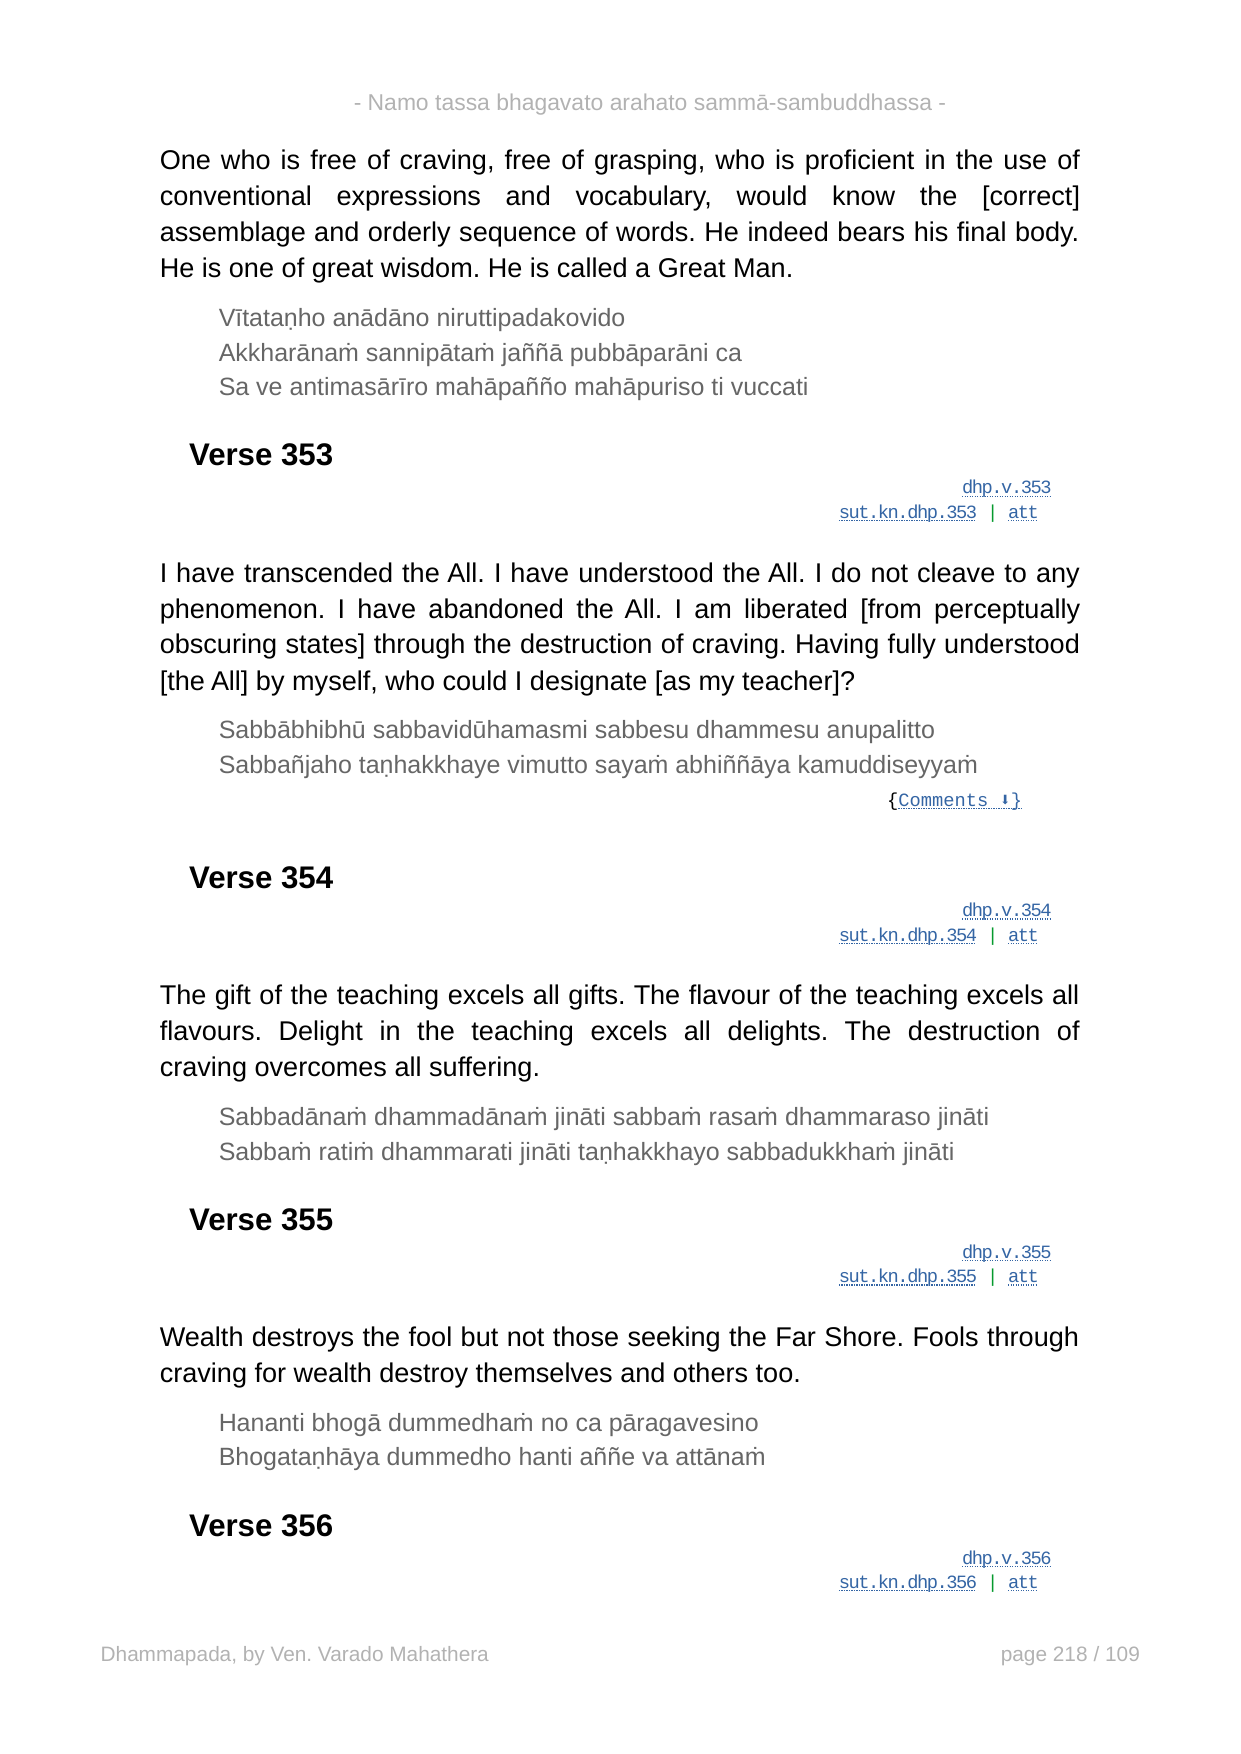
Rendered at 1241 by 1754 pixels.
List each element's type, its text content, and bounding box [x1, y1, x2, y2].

text Bhogataṇhāya dummedho hanti aññe va attānaṁ [218, 1442, 1110, 1471]
text Sabbadānaṁ dhammadānaṁ jināti sabbaṁ rasaṁ dhammaraso jināti [218, 1102, 1110, 1131]
text I have transcended the All. I have understood the All. I do not cleave to any phenomenon. I have abandoned the All. I am liberated [from perceptually obscuring states] through the destruction of craving. Having fully understood [the All] by myself, who could I designate [as my teacher]? [159, 557, 1081, 696]
text dhp.v.353 sut.kn.dhp.353 | att [159, 478, 1051, 524]
text Wealth destroys the fool but not those seeking the Far Shore. Fools through craving for wealth destroy themselves and others too. [159, 1321, 1081, 1388]
text Sabbābhibhū sabbavidūhamasmi sabbesu dhammesu anupalitto [218, 715, 1110, 744]
text The gift of the teaching excels all gifts. The flavour of the teaching excels all flavours. Delight in the teaching excels all delights. The destruction of craving overcomes all suffering. [159, 979, 1081, 1082]
text One who is free of craving, free of grasping, who is proficient in the use of conventional expressions and vocabulary, would know the [correct] assemblage and orderly sequence of words. He indeed bears his final body. He is one of great wisdom. He is called a Great Man. [159, 144, 1081, 283]
text Akkharānaṁ sannipātaṁ jaññā pubbāparāni ca [218, 338, 1110, 366]
text dhp.v.354 sut.kn.dhp.354 | att [159, 901, 1051, 947]
text dhp.v.356 sut.kn.dhp.356 | att [159, 1548, 1051, 1594]
text Sabbañjaho taṇhakkhaye vimutto sayaṁ abhiññāya kamuddiseyyaṁ [218, 750, 1110, 779]
text dhp.v.355 sut.kn.dhp.355 | att [159, 1243, 1051, 1288]
subtitle Verse 355 [189, 1201, 1140, 1237]
text Hananti bhogā dummedhaṁ no ca pāragavesino [218, 1408, 1110, 1436]
text Sabbaṁ ratiṁ dhammarati jināti taṇhakkhayo sabbadukkhaṁ jināti [218, 1137, 1110, 1165]
text Sa ve antimasārīro mahāpañño mahāpuriso ti vuccati [218, 372, 1110, 401]
text Vītataṇho anādāno niruttipadakovido [218, 303, 1110, 332]
subtitle Verse 353 [189, 436, 1140, 472]
subtitle Verse 354 [189, 859, 1140, 895]
subtitle Verse 356 [189, 1507, 1140, 1542]
text {Comments ⬇} [159, 791, 1022, 812]
